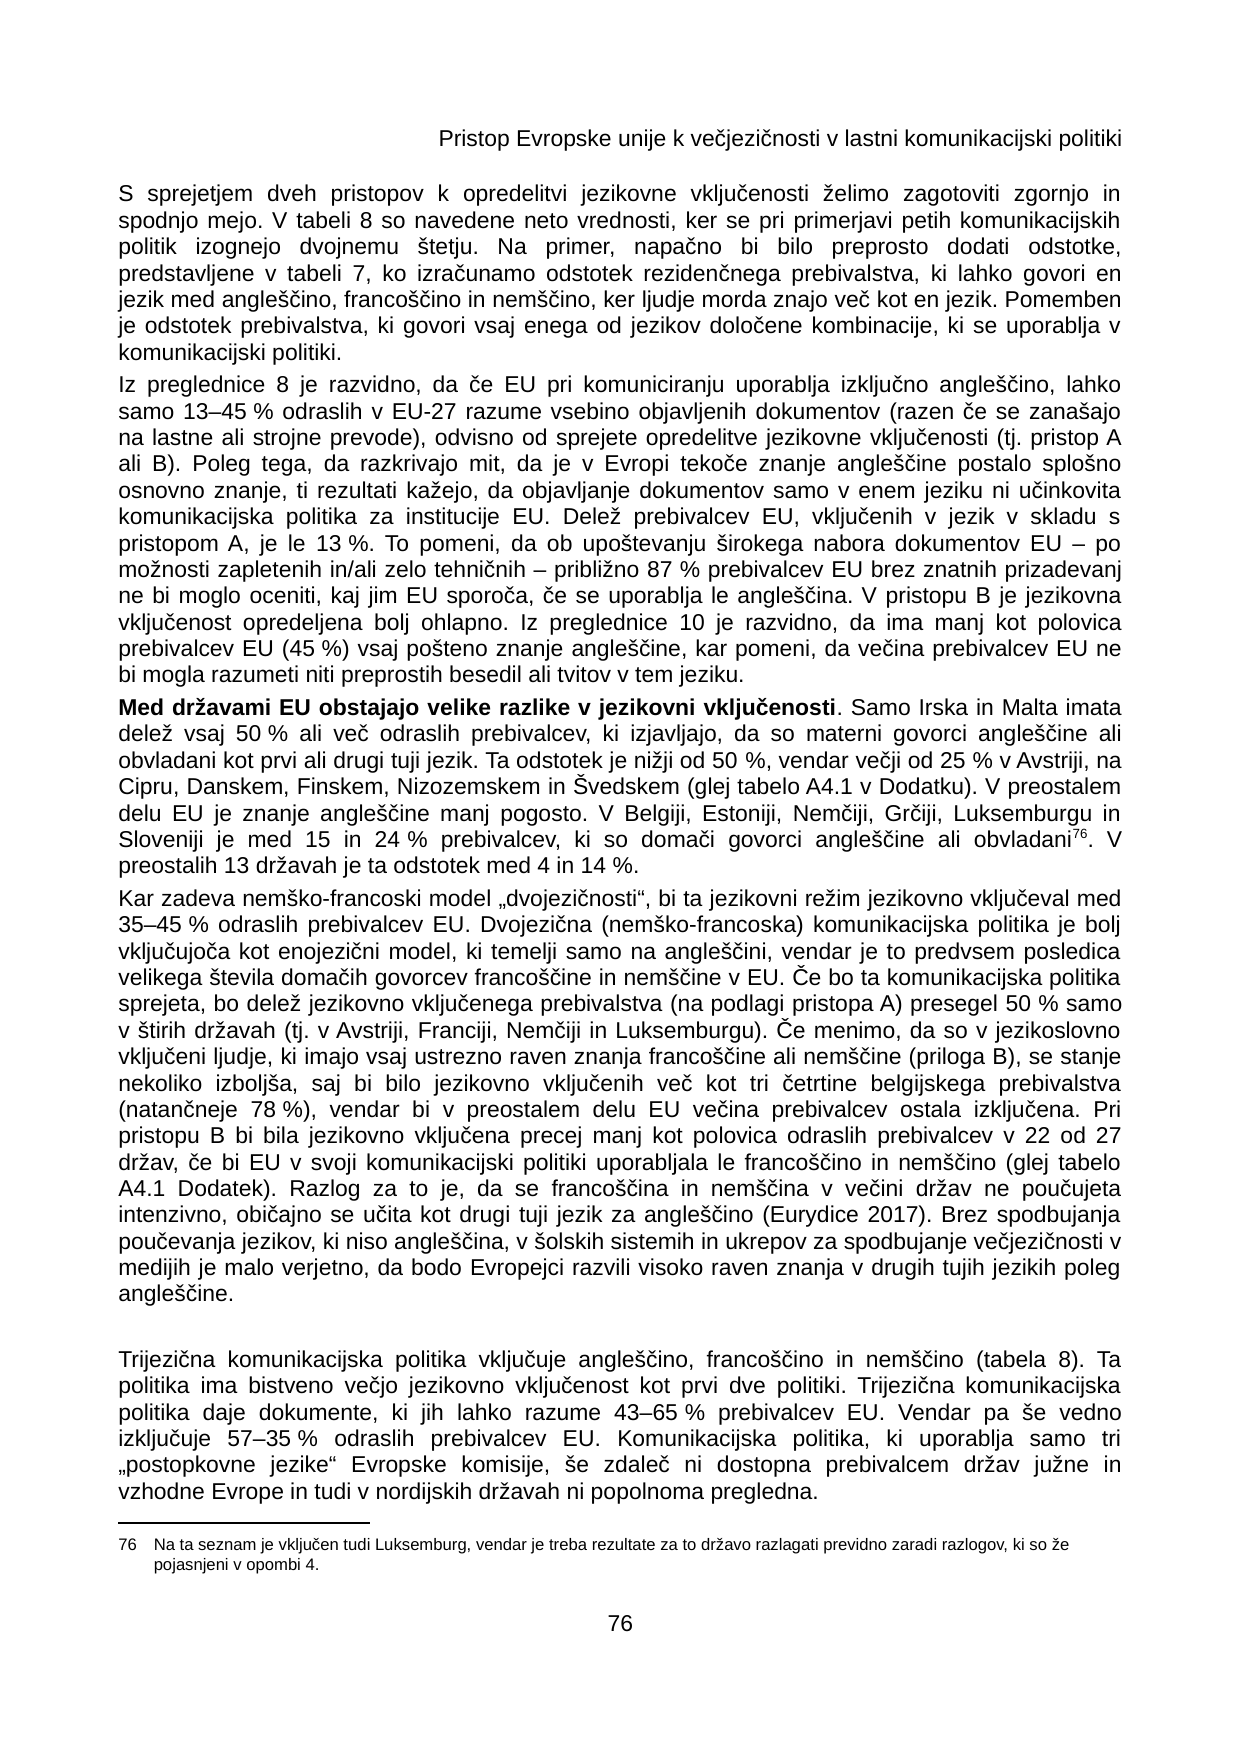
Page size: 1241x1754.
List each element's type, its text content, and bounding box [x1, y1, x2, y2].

text Na ta seznam je vključen tudi Luksemburg, vendar je treba rezultate za to državo razlagati previdno zaradi razlogov, ki so že pojasnjeni v opombi 4. [118, 1535, 1122, 1573]
text Trijezična komunikacijska politika vključuje angleščino, francoščino in nemščino (tabela 8). Ta politika ima bistveno večjo jezikovno vključenost kot prvi dve politiki. Trijezična komunikacijska politika daje dokumente, ki jih lahko razume 43–65 % prebivalcev EU. Vendar pa še vedno izključuje 57–35 % odraslih prebivalcev EU. Komunikacijska politika, ki uporablja samo tri „postopkovne jezike“ Evropske komisije, še zdaleč ni dostopna prebivalcem držav južne in vzhodne Evrope in tudi v nordijskih državah ni popolnoma pregledna. [118, 1346, 1122, 1504]
text Iz preglednice 8 je razvidno, da če EU pri komuniciranju uporablja izključno angleščino, lahko samo 13–45 % odraslih v EU-27 razume vsebino objavljenih dokumentov (razen če se zanašajo na lastne ali strojne prevode), odvisno od sprejete opredelitve jezikovne vključenosti (tj. pristop A ali B). Poleg tega, da razkrivajo mit, da je v Evropi tekoče znanje angleščine postalo splošno osnovno znanje, ti rezultati kažejo, da objavljanje dokumentov samo v enem jeziku ni učinkovita komunikacijska politika za institucije EU. Delež prebivalcev EU, vključenih v jezik v skladu s pristopom A, je le 13 %. To pomeni, da ob upoštevanju širokega nabora dokumentov EU – po možnosti zapletenih in/ali zelo tehničnih – približno 87 % prebivalcev EU brez znatnih prizadevanj ne bi moglo oceniti, kaj jim EU sporoča, če se uporablja le angleščina. V pristopu B je jezikovna vključenost opredeljena bolj ohlapno. Iz preglednice 10 je razvidno, da ima manj kot polovica prebivalcev EU (45 %) vsaj pošteno znanje angleščine, kar pomeni, da večina prebivalcev EU ne bi mogla razumeti niti preprostih besedil ali tvitov v tem jeziku. [118, 371, 1122, 688]
text Med državami EU obstajajo velike razlike v jezikovni vključenosti. Samo Irska in Malta imata delež vsaj 50 % ali več odraslih prebivalcev, ki izjavljajo, da so materni govorci angleščine ali obvladani kot prvi ali drugi tuji jezik. Ta odstotek je nižji od 50 %, vendar večji od 25 % v Avstriji, na Cipru, Danskem, Finskem, Nizozemskem in Švedskem (glej tabelo A4.1 v Dodatku). V preostalem delu EU je znanje angleščine manj pogosto. V Belgiji, Estoniji, Nemčiji, Grčiji, Luksemburgu in Sloveniji je med 15 in 24 % prebivalcev, ki so domači govorci angleščine ali obvladani. V preostalih 13 državah je ta odstotek med 4 in 14 %. [118, 694, 1122, 878]
text S sprejetjem dveh pristopov k opredelitvi jezikovne vključenosti želimo zagotoviti zgornjo in spodnjo mejo. V tabeli 8 so navedene neto vrednosti, ker se pri primerjavi petih komunikacijskih politik izognejo dvojnemu štetju. Na primer, napačno bi bilo preprosto dodati odstotke, predstavljene v tabeli 7, ko izračunamo odstotek rezidenčnega prebivalstva, ki lahko govori en jezik med angleščino, francoščino in nemščino, ker ljudje morda znajo več kot en jezik. Pomemben je odstotek prebivalstva, ki govori vsaj enega od jezikov določene kombinacije, ki se uporablja v komunikacijski politiki. [118, 180, 1122, 365]
text Kar zadeva nemško-francoski model „dvojezičnosti“, bi ta jezikovni režim jezikovno vključeval med 35–45 % odraslih prebivalcev EU. Dvojezična (nemško-francoska) komunikacijska politika je bolj vključujoča kot enojezični model, ki temelji samo na angleščini, vendar je to predvsem posledica velikega števila domačih govorcev francoščine in nemščine v EU. Če bo ta komunikacijska politika sprejeta, bo delež jezikovno vključenega prebivalstva (na podlagi pristopa A) presegel 50 % samo v štirih državah (tj. v Avstriji, Franciji, Nemčiji in Luksemburgu). Če menimo, da so v jezikoslovno vključeni ljudje, ki imajo vsaj ustrezno raven znanja francoščine ali nemščine (priloga B), se stanje nekoliko izboljša, saj bi bilo jezikovno vključenih več kot tri četrtine belgijskega prebivalstva (natančneje 78 %), vendar bi v preostalem delu EU večina prebivalcev ostala izključena. Pri pristopu B bi bila jezikovno vključena precej manj kot polovica odraslih prebivalcev v 22 od 27 držav, če bi EU v svoji komunikacijski politiki uporabljala le francoščino in nemščino (glej tabelo A4.1 Dodatek). Razlog za to je, da se francoščina in nemščina v večini držav ne poučujeta intenzivno, običajno se učita kot drugi tuji jezik za angleščino (Eurydice 2017). Brez spodbujanja poučevanja jezikov, ki niso angleščina, v šolskih sistemih in ukrepov za spodbujanje večjezičnosti v medijih je malo verjetno, da bodo Evropejci razvili visoko raven znanja v drugih tujih jezikih poleg angleščine. [118, 885, 1122, 1307]
